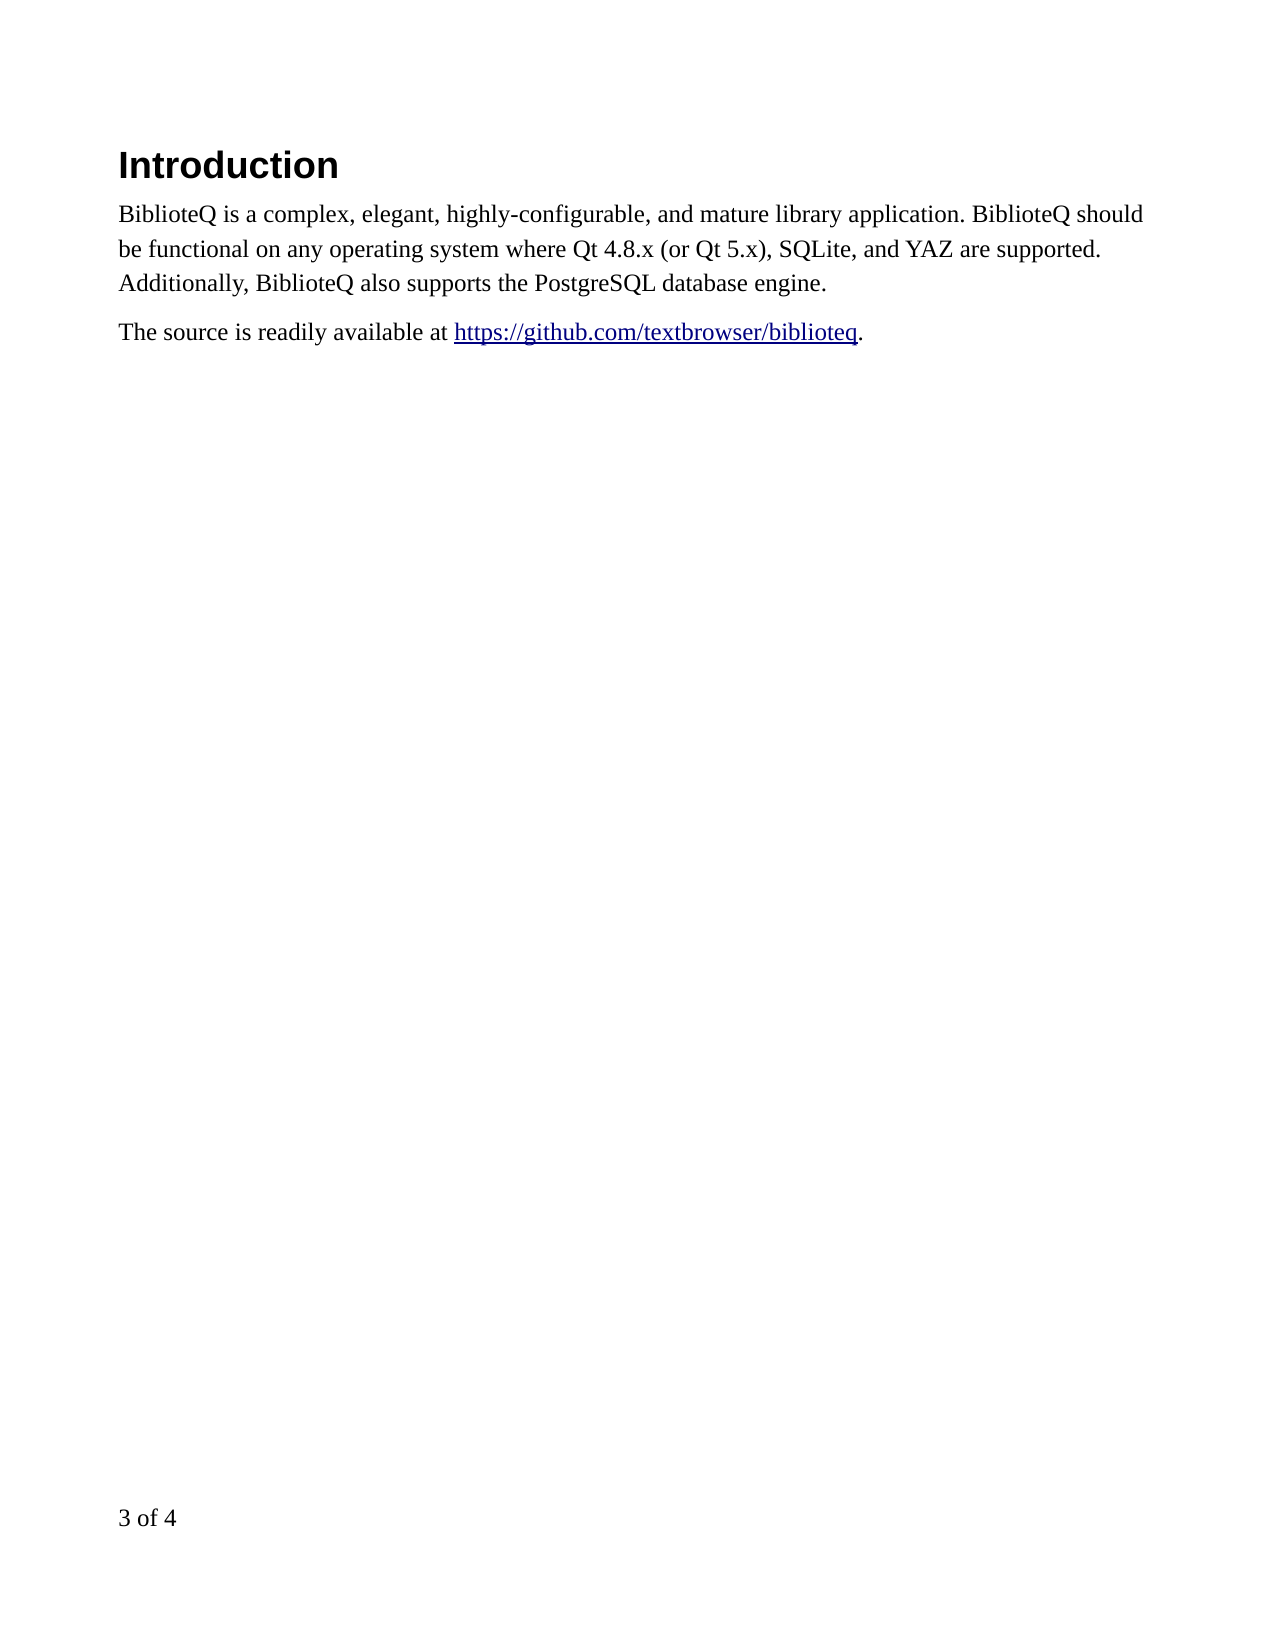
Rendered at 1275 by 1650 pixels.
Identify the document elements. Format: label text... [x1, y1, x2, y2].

text BiblioteQ is a complex, elegant, highly-configurable, and mature library application. BiblioteQ should be functional on any operating system where Qt 4.8.x (or Qt 5.x), SQLite, and YAZ are supported. Additionally, BiblioteQ also supports the PostgreSQL database engine. [118, 199, 1157, 297]
text The source is readily available at https://github.com/textbrowser/biblioteq. [118, 317, 1157, 346]
subtitle Introduction [118, 143, 1157, 187]
